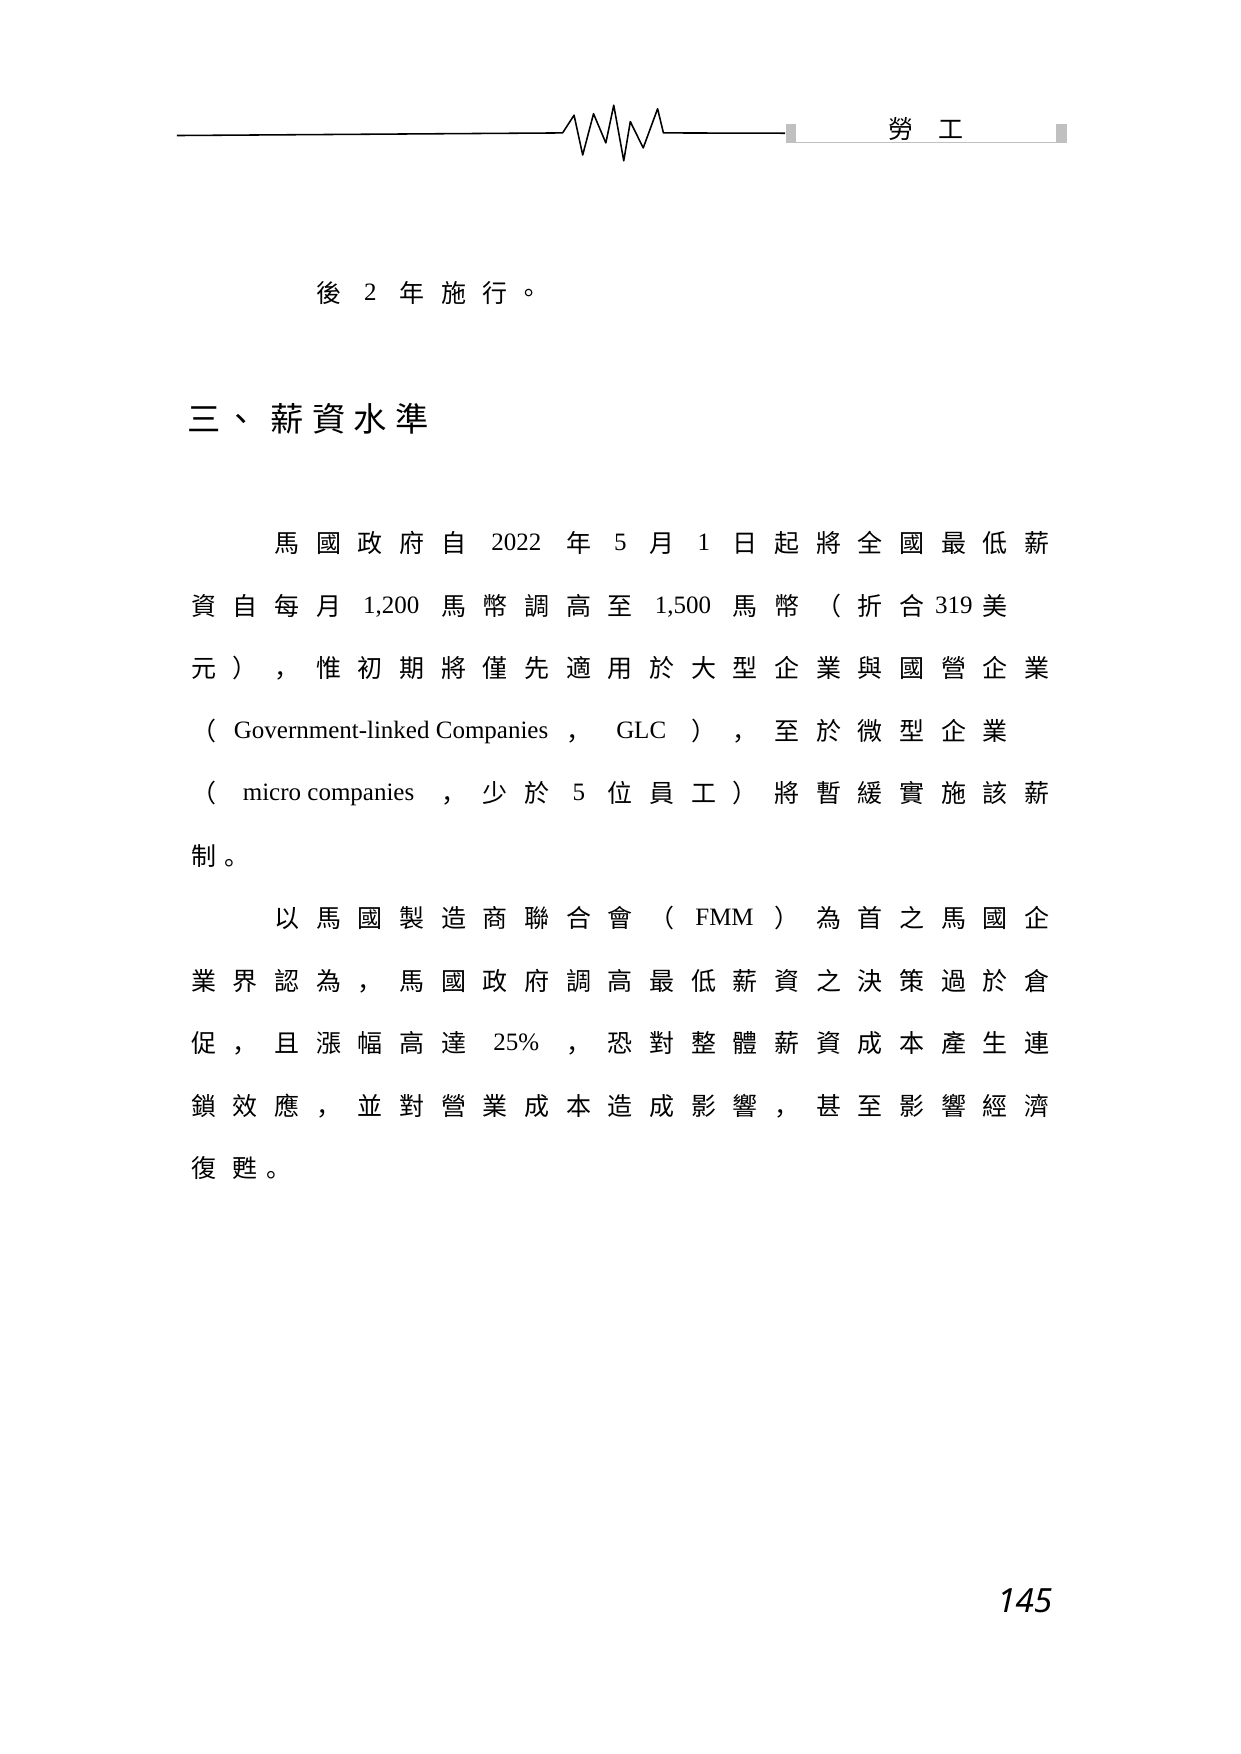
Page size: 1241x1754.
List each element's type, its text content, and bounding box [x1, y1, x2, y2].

text 後2年施行。 [281, 250, 1058, 313]
text 三、薪資水準 [183, 375, 1058, 438]
text 馬國政府自2022年5月1日起將全國最低薪資自每月1,200馬幣調高至1,500馬幣（折合319美元），惟初期將僅先適用於大型企業與國營企業（Government-linked Companies，GLC），至於微型企業（micro companies，少於5位員工）將暫緩實施該薪制。 [183, 500, 1058, 875]
text 以馬國製造商聯合會（FMM）為首之馬國企業界認為，馬國政府調高最低薪資之決策過於倉促，且漲幅高達25%，恐對整體薪資成本產生連鎖效應，並對營業成本造成影響，甚至影響經濟復甦。 [183, 875, 1058, 1188]
